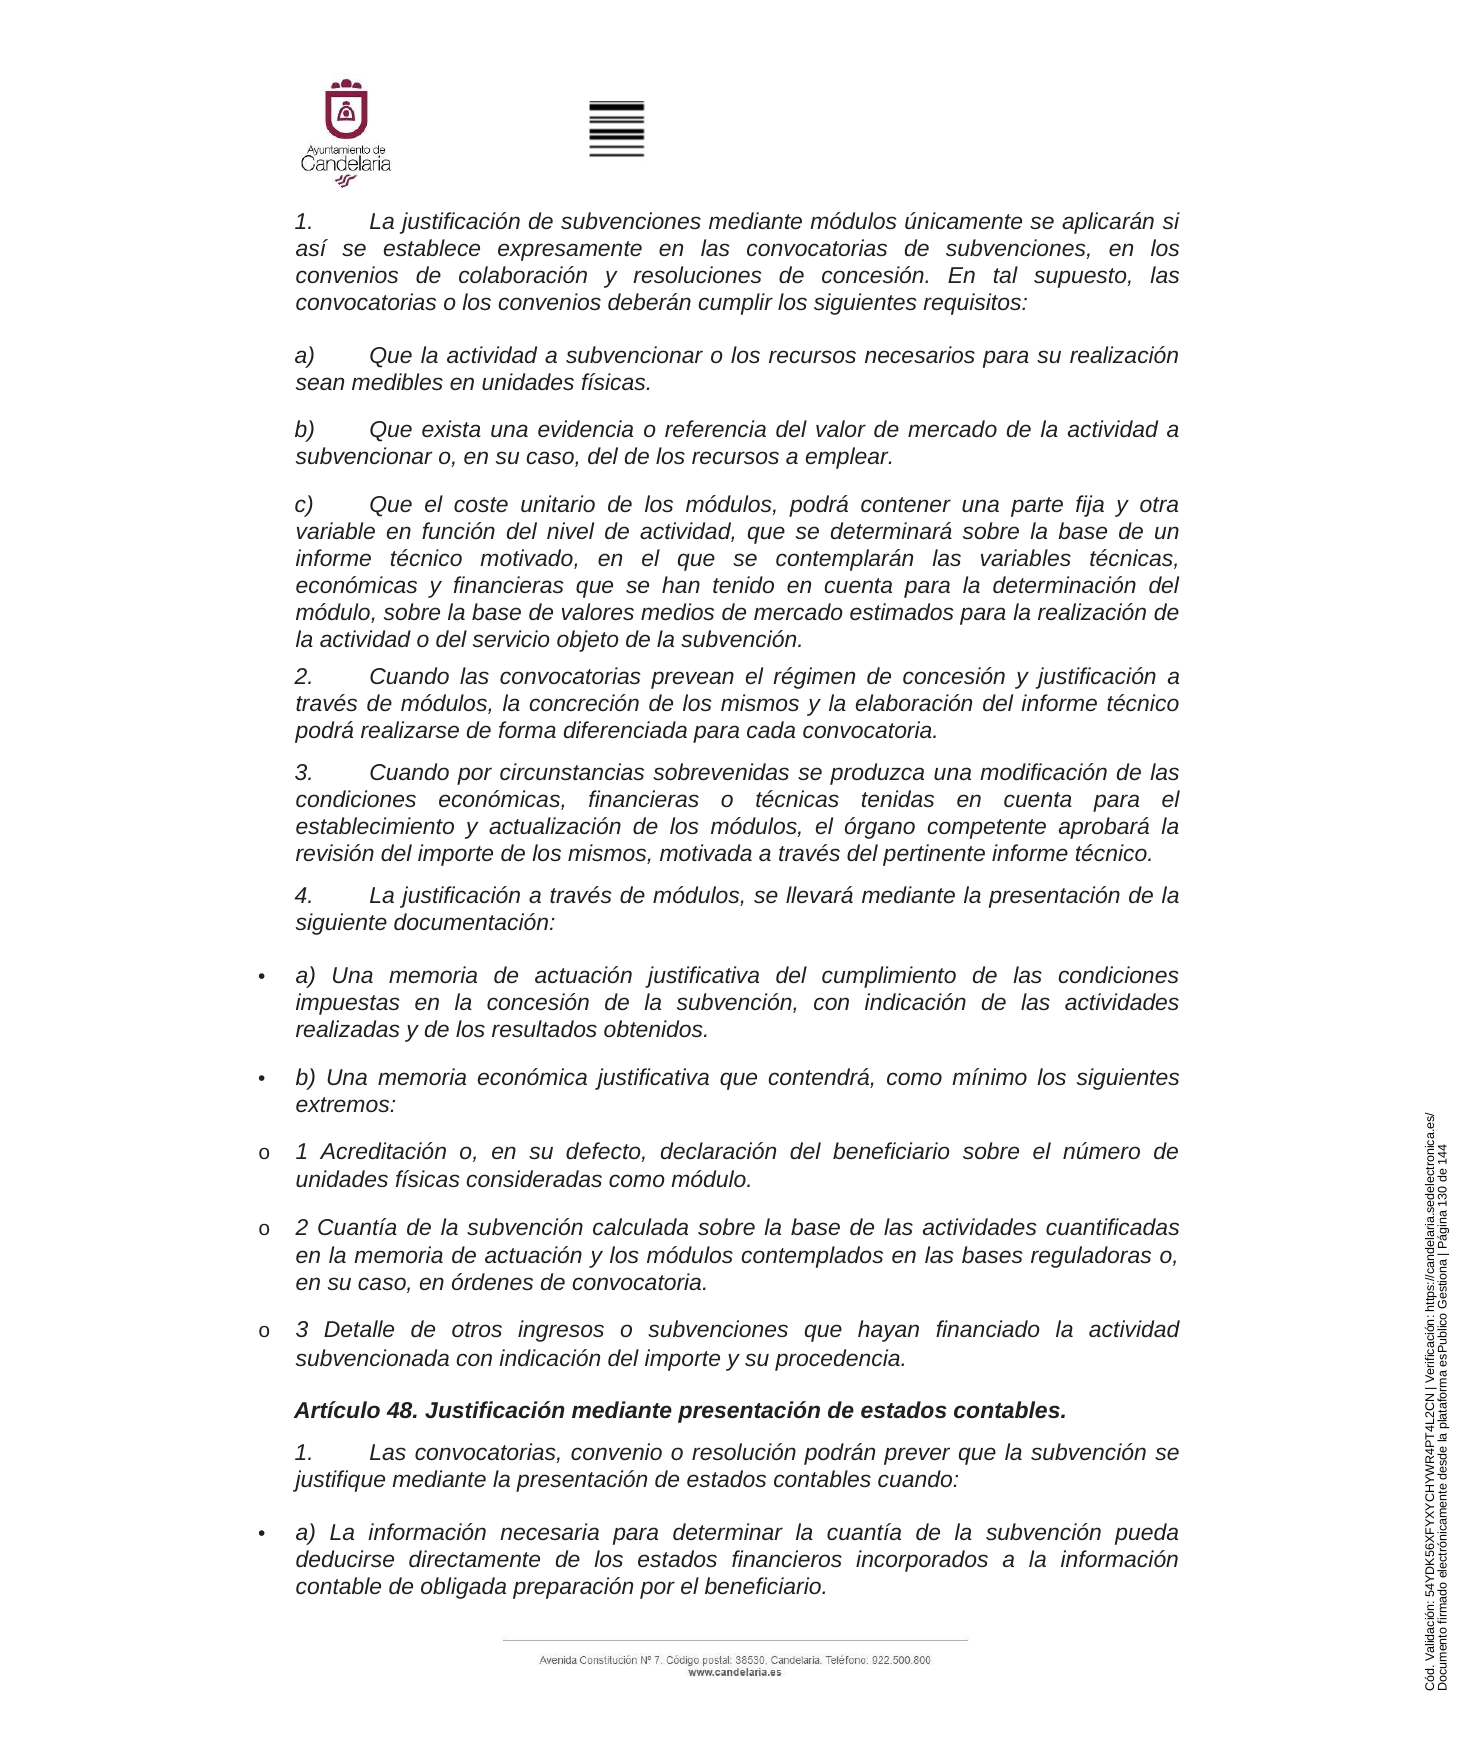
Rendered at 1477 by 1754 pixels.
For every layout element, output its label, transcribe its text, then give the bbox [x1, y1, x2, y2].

list Cuando por circunstancias sobrevenidas se produzca una modificación de las condiciones económicas, financieras o técnicas tenidas en cuenta para el establecimiento y actualización de los módulos, el órgano competente aprobará la revisión del importe de los mismos, motivada a través del pertinente informe técnico. [294, 759, 1182, 866]
list b) Una memoria económica justificativa que contendrá, como mínimo los siguientes extremos: [258, 1064, 1182, 1117]
list La justificación de subvenciones mediante módulos únicamente se aplicarán si así se establece expresamente en las convocatorias de subvenciones, en los convenios de colaboración y resoluciones de concesión. En tal supuesto, las convocatorias o los convenios deberán cumplir los siguientes requisitos: [294, 208, 1182, 316]
list a) La información necesaria para determinar la cuantía de la subvención pueda deducirse directamente de los estados financieros incorporados a la información contable de obligada preparación por el beneficiario. [258, 1519, 1182, 1599]
list Cuando las convocatorias prevean el régimen de concesión y justificación a través de módulos, la concreción de los mismos y la elaboración del informe técnico podrá realizarse de forma diferenciada para cada convocatoria. [294, 663, 1182, 743]
list Que la actividad a subvencionar o los recursos necesarios para su realización sean medibles en unidades físicas. [294, 342, 1182, 395]
list 2 Cuantía de la subvención calculada sobre la base de las actividades cuantificadas en la memoria de actuación y los módulos contemplados en las bases reguladoras o, en su caso, en órdenes de convocatoria. [258, 1214, 1182, 1296]
list Las convocatorias, convenio o resolución podrán prever que la subvención se justifique mediante la presentación de estados contables cuando: [294, 1439, 1182, 1492]
list Que exista una evidencia o referencia del valor de mercado de la actividad a subvencionar o, en su caso, del de los recursos a emplear. [294, 416, 1182, 470]
list La justificación a través de módulos, se llevará mediante la presentación de la siguiente documentación: [294, 882, 1182, 935]
list a) Una memoria de actuación justificativa del cumplimiento de las condiciones impuestas en la concesión de la subvención, con indicación de las actividades realizadas y de los resultados obtenidos. [258, 962, 1182, 1042]
text Artículo 48. Justificación mediante presentación de estados contables. [294, 1397, 1183, 1423]
list Que el coste unitario de los módulos, podrá contener una parte fija y otra variable en función del nivel de actividad, que se determinará sobre la base de un informe técnico motivado, en el que se contemplarán las variables técnicas, económicas y financieras que se han tenido en cuenta para la determinación del módulo, sobre la base de valores medios de mercado estimados para la realización de la actividad o del servicio objeto de la subvención. [294, 491, 1182, 652]
list 1 Acreditación o, en su defecto, declaración del beneficiario sobre el número de unidades físicas consideradas como módulo. [258, 1138, 1182, 1193]
list 3 Detalle de otros ingresos o subvenciones que hayan financiado la actividad subvencionada con indicación del importe y su procedencia. [258, 1316, 1182, 1371]
